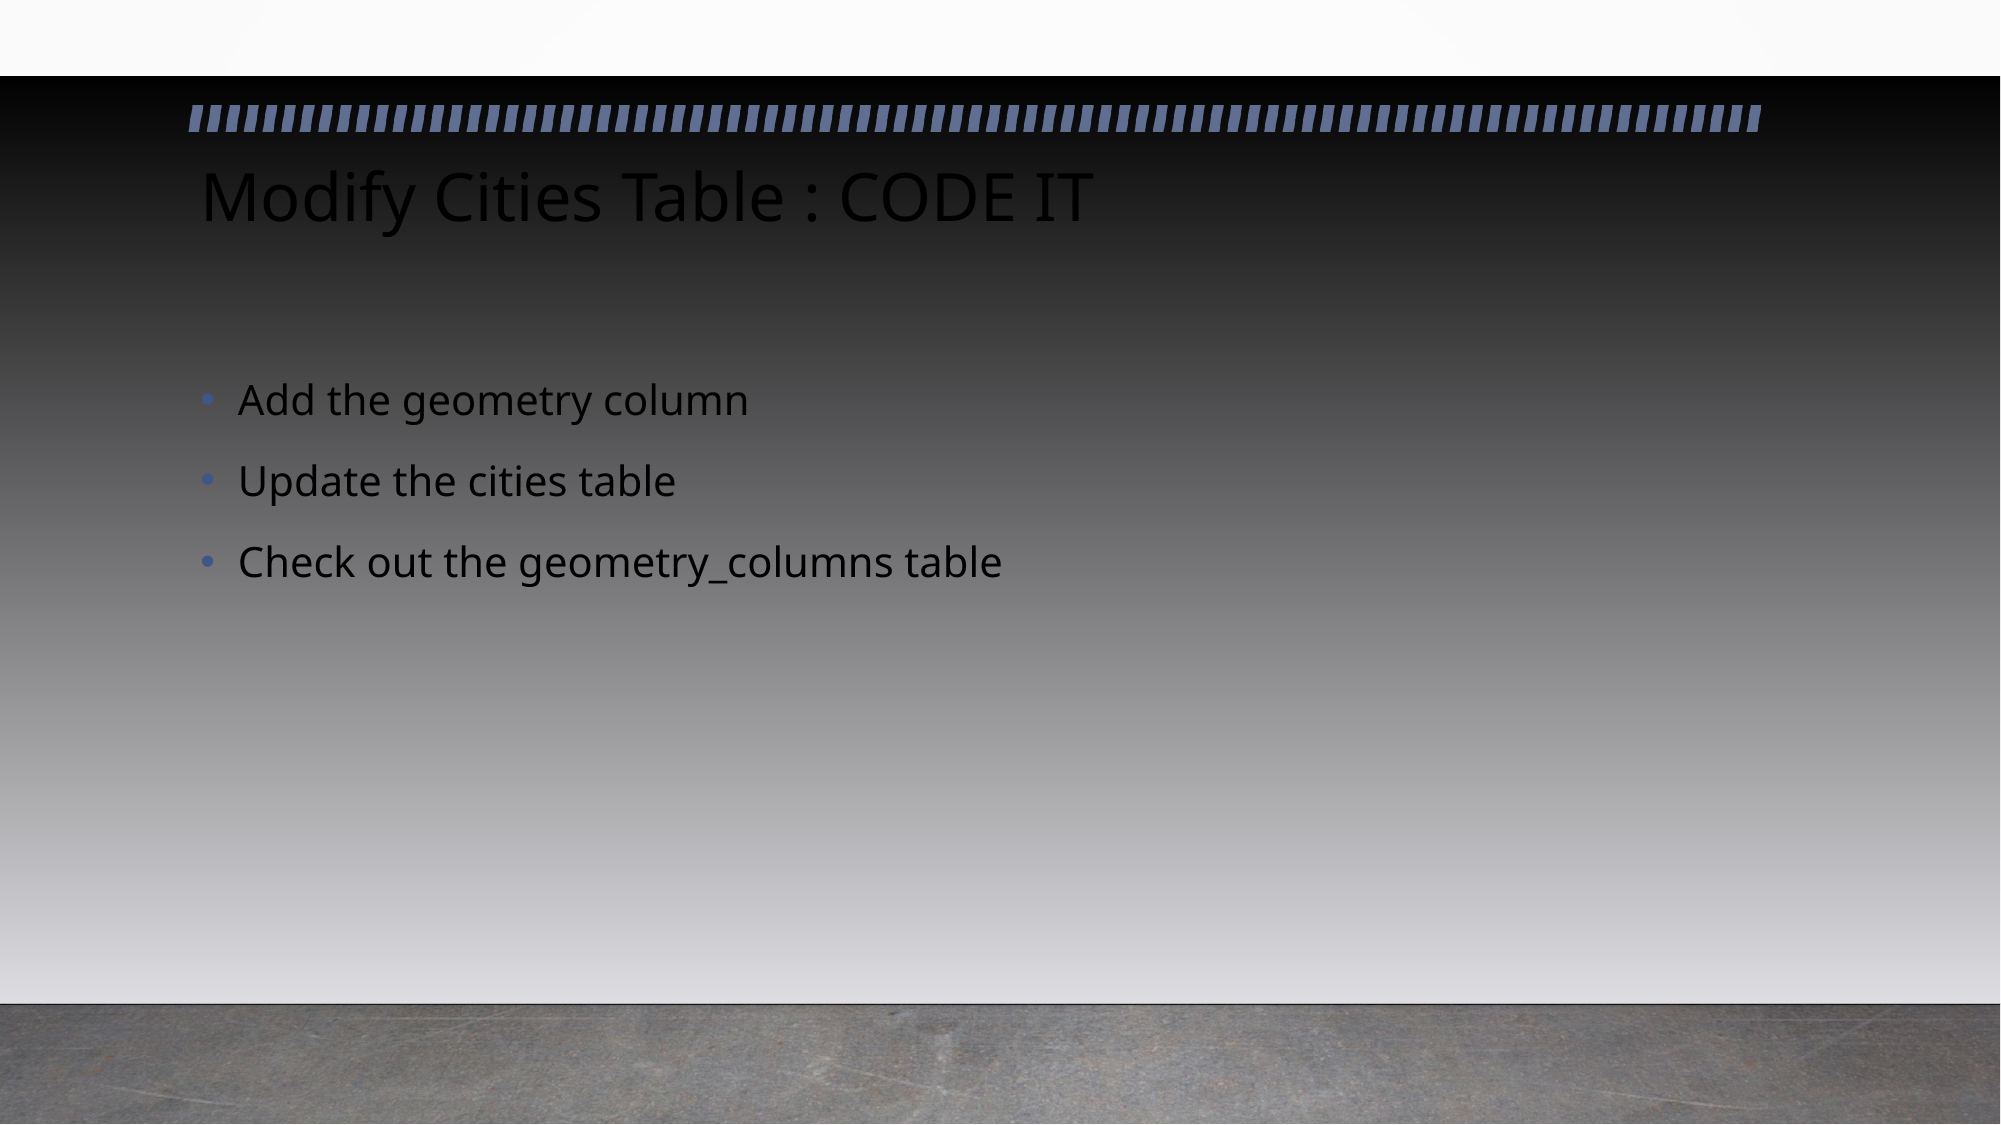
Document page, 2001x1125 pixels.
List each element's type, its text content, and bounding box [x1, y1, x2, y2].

title Modify Cities Table : CODE IT [185, 156, 1761, 329]
list Add the geometry column Update the cities table Check out the geometry_columns table [185, 356, 1761, 897]
